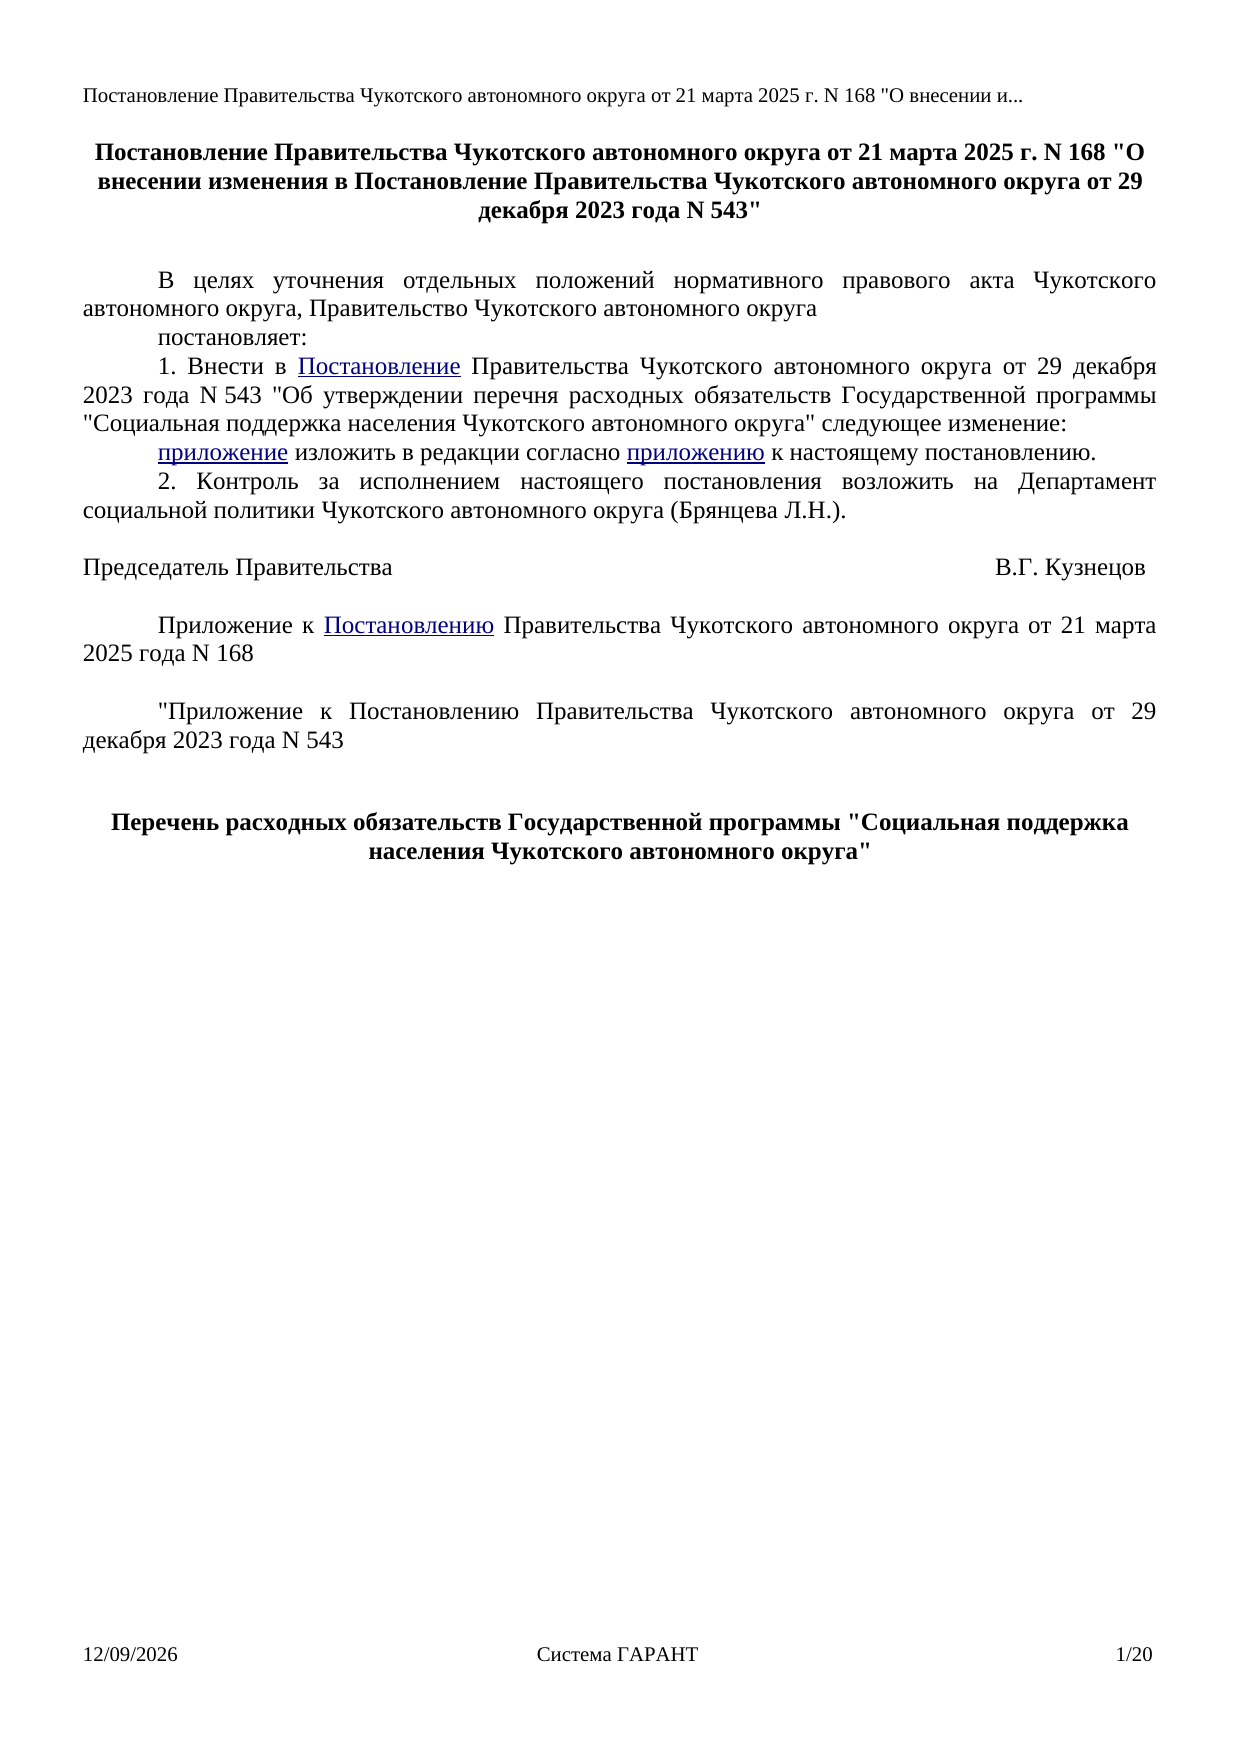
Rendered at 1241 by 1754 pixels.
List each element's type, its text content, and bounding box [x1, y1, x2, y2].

text "Приложение к Постановлению Правительства Чукотского автономного округа от 29 декабря 2023 года N 543 [83, 696, 1157, 753]
text В целях уточнения отдельных положений нормативного правового акта Чукотского автономного округа, Правительство Чукотского автономного округа [83, 265, 1157, 322]
text приложение изложить в редакции согласно приложению к настоящему постановлению. [83, 437, 1157, 466]
subtitle Перечень расходных обязательств Государственной программы "Социальная поддержка населения Чукотского автономного округа" [83, 807, 1157, 865]
text 2. Контроль за исполнением настоящего постановления возложить на Департамент социальной политики Чукотского автономного округа (Брянцева Л.Н.). [83, 466, 1157, 523]
text 1. Внести в Постановление Правительства Чукотского автономного округа от 29 декабря 2023 года N 543 "Об утверждении перечня расходных обязательств Государственной программы "Социальная поддержка населения Чукотского автономного округа" следующее изменение: [83, 351, 1157, 437]
table_header В.Г. Кузнецов [791, 552, 1146, 581]
subtitle Постановление Правительства Чукотского автономного округа от 21 марта 2025 г. N 168 "О внесении изменения в Постановление Правительства Чукотского автономного округа от 29 декабря 2023 года N 543" [83, 137, 1157, 223]
text постановляет: [83, 322, 1157, 351]
text Приложение к Постановлению Правительства Чукотского автономного округа от 21 марта 2025 года N 168 [83, 610, 1157, 667]
table_header Председатель Правительства [83, 552, 791, 581]
